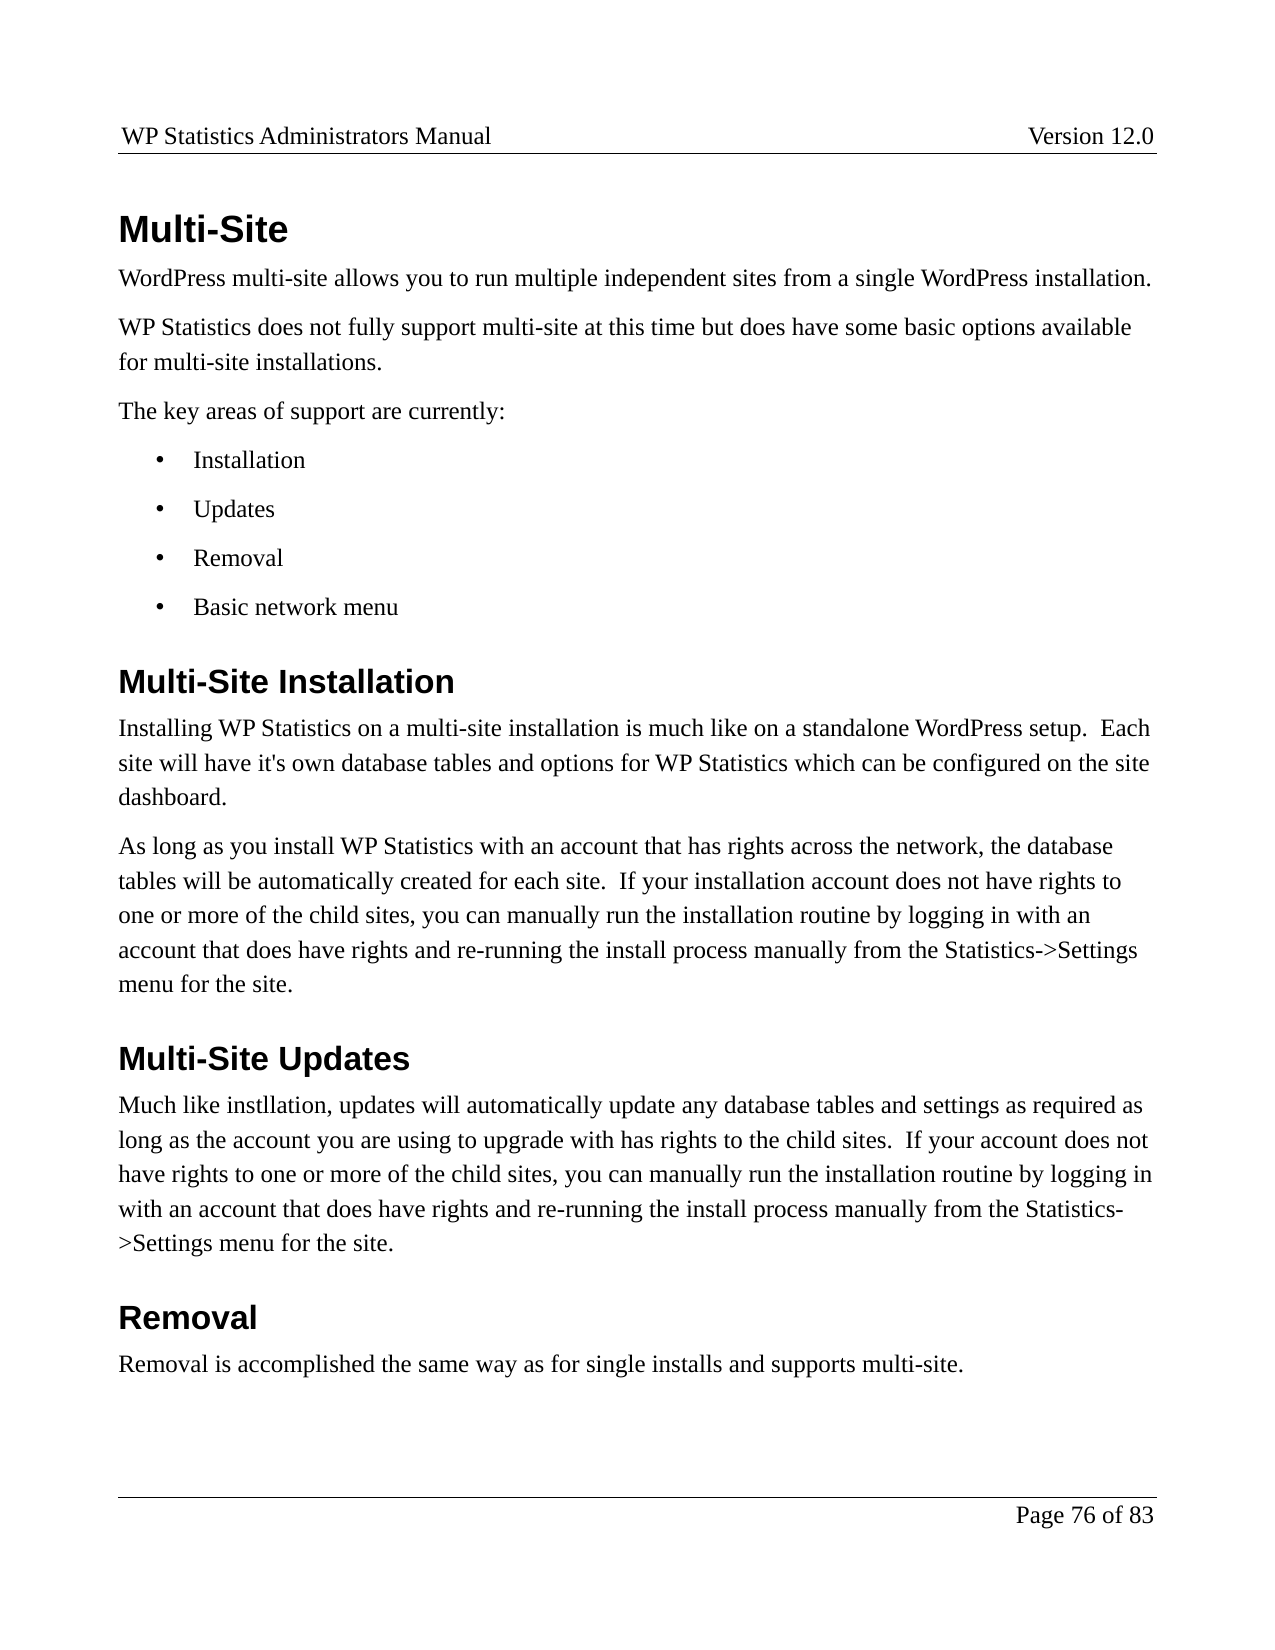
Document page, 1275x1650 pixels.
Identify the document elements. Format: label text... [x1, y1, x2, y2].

text WP Statistics does not fully support multi-site at this time but does have some basic options available for multi-site installations. [118, 312, 1157, 376]
subtitle Multi-Site Updates [118, 1039, 1157, 1078]
text WordPress multi-site allows you to run multiple independent sites from a single WordPress installation. [118, 263, 1157, 292]
list Basic network menu [156, 592, 1157, 621]
subtitle Multi-Site [118, 207, 1157, 251]
list Updates [156, 494, 1157, 523]
text Removal is accomplished the same way as for single installs and supports multi-site. [118, 1349, 1157, 1378]
text As long as you install WP Statistics with an account that has rights across the network, the database tables will be automatically created for each site. If your installation account does not have rights to one or more of the child sites, you can manually run the installation routine by logging in with an account that does have rights and re-running the install process manually from the Statistics->Settings menu for the site. [118, 831, 1157, 998]
text Installing WP Statistics on a multi-site installation is much like on a standalone WordPress setup. Each site will have it's own database tables and options for WP Statistics which can be configured on the site dashboard. [118, 713, 1157, 811]
list Removal [156, 543, 1157, 572]
text Much like instllation, updates will automatically update any database tables and settings as required as long as the account you are using to upgrade with has rights to the child sites. If your account does not have rights to one or more of the child sites, you can manually run the installation routine by logging in with an account that does have rights and re-running the install process manually from the Statistics->Settings menu for the site. [118, 1090, 1157, 1257]
subtitle Removal [118, 1298, 1157, 1337]
subtitle Multi-Site Installation [118, 662, 1157, 701]
text The key areas of support are currently: [118, 396, 1157, 425]
list Installation [156, 445, 1157, 474]
